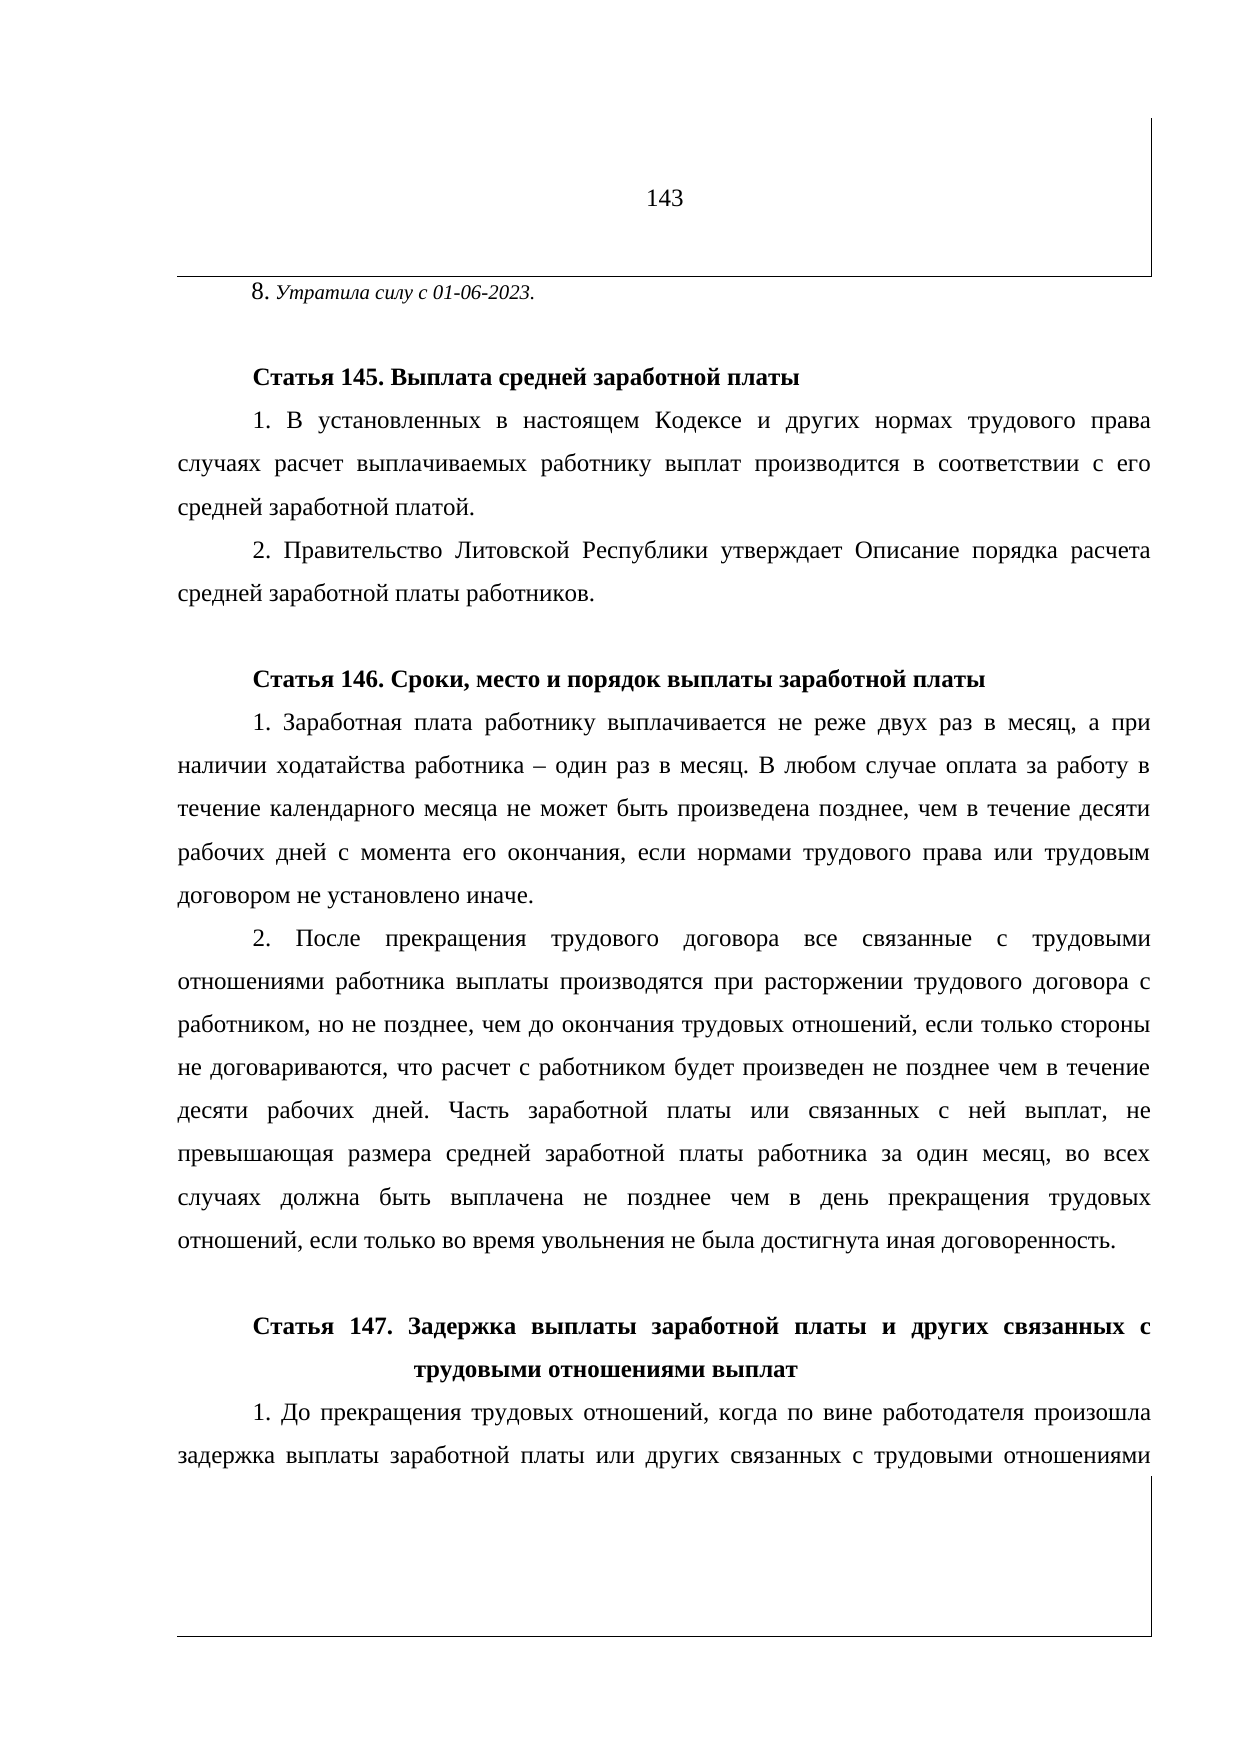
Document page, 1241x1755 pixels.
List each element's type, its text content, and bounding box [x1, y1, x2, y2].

text 2. Правительство Литовской Республики утверждает Описание порядка расчета средней заработной платы работников. [177, 535, 1152, 607]
subtitle Статья 145. Выплата средней заработной платы [177, 362, 1152, 391]
text 1. Заработная плата работнику выплачивается не реже двух раз в месяц, а при наличии ходатайства работника – один раз в месяц. В любом случае оплата за работу в течение календарного месяца не может быть произведена позднее, чем в течение десяти рабочих дней с момента его окончания, если нормами трудового права или трудовым договором не установлено иначе. [177, 707, 1152, 908]
subtitle Статья 147. Задержка выплаты заработной платы и других связанных с трудовыми отношениями выплат [252, 1311, 1152, 1383]
text 1. До прекращения трудовых отношений, когда по вине работодателя произошла задержка выплаты заработной платы или других связанных с трудовыми отношениями [177, 1397, 1152, 1469]
text 1. В установленных в настоящем Кодексе и других нормах трудового права случаях расчет выплачиваемых работнику выплат производится в соответствии с его средней заработной платой. [177, 405, 1152, 520]
text 2. После прекращения трудового договора все связанные с трудовыми отношениями работника выплаты производятся при расторжении трудового договора с работником, но не позднее, чем до окончания трудовых отношений, если только стороны не договариваются, что расчет с работником будет произведен не позднее чем в течение десяти рабочих дней. Часть заработной платы или связанных с ней выплат, не превышающая размера средней заработной платы работника за один месяц, во всех случаях должна быть выплачена не позднее чем в день прекращения трудовых отношений, если только во время увольнения не была достигнута иная договоренность. [177, 923, 1152, 1253]
subtitle Статья 146. Сроки, место и порядок выплаты заработной платы [177, 664, 1152, 693]
text 8. Утратила силу с 01-06-2023. [177, 276, 1152, 305]
